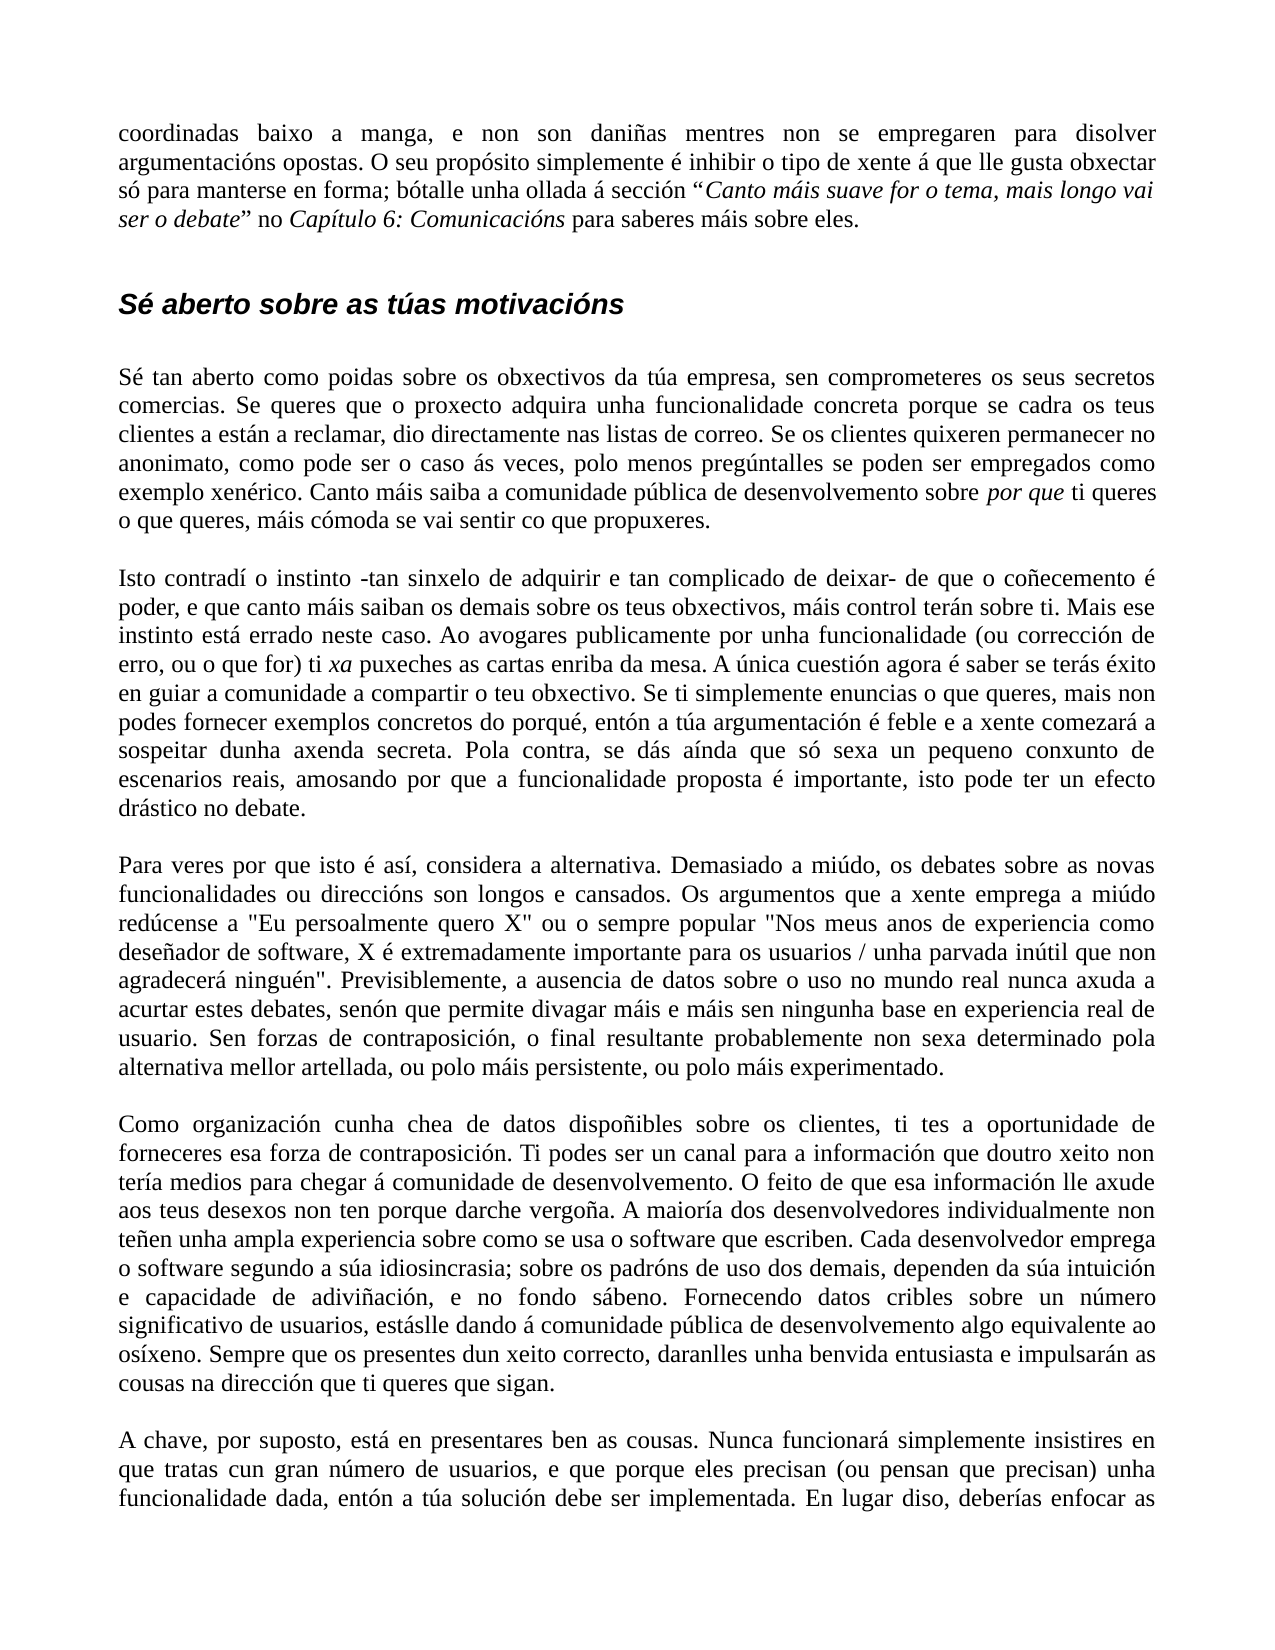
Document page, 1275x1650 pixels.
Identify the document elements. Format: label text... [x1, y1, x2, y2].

text Isto contradí o instinto -tan sinxelo de adquirir e tan complicado de deixar- de que o coñecemento é poder, e que canto máis saiban os demais sobre os teus obxectivos, máis control terán sobre ti. Mais ese instinto está errado neste caso. Ao avogares publicamente por unha funcionalidade (ou corrección de erro, ou o que for) ti xa puxeches as cartas enriba da mesa. A única cuestión agora é saber se terás éxito en guiar a comunidade a compartir o teu obxectivo. Se ti simplemente enuncias o que queres, mais non podes fornecer exemplos concretos do porqué, entón a túa argumentación é feble e a xente comezará a sospeitar dunha axenda secreta. Pola contra, se dás aínda que só sexa un pequeno conxunto de escenarios reais, amosando por que a funcionalidade proposta é importante, isto pode ter un efecto drástico no debate. [118, 563, 1157, 822]
text Sé tan aberto como poidas sobre os obxectivos da túa empresa, sen comprometeres os seus secretos comercias. Se queres que o proxecto adquira unha funcionalidade concreta porque se cadra os teus clientes a están a reclamar, dio directamente nas listas de correo. Se os clientes quixeren permanecer no anonimato, como pode ser o caso ás veces, polo menos pregúntalles se poden ser empregados como exemplo xenérico. Canto máis saiba a comunidade pública de desenvolvemento sobre por que ti queres o que queres, máis cómoda se vai sentir co que propuxeres. [118, 362, 1157, 534]
text A chave, por suposto, está en presentares ben as cousas. Nunca funcionará simplemente insistires en que tratas cun gran número de usuarios, e que porque eles precisan (ou pensan que precisan) unha funcionalidade dada, entón a túa solución debe ser implementada. En lugar diso, deberías enfocar as [118, 1425, 1157, 1512]
text Como organización cunha chea de datos dispoñibles sobre os clientes, ti tes a oportunidade de forneceres esa forza de contraposición. Ti podes ser un canal para a información que doutro xeito non tería medios para chegar á comunidade de desenvolvemento. O feito de que esa información lle axude aos teus desexos non ten porque darche vergoña. A maioría dos desenvolvedores individualmente non teñen unha ampla experiencia sobre como se usa o software que escriben. Cada desenvolvedor emprega o software segundo a súa idiosincrasia; sobre os padróns de uso dos demais, dependen da súa intuición e capacidade de adiviñación, e no fondo sábeno. Fornecendo datos cribles sobre un número significativo de usuarios, estáslle dando á comunidade pública de desenvolvemento algo equivalente ao osíxeno. Sempre que os presentes dun xeito correcto, daranlles unha benvida entusiasta e impulsarán as cousas na dirección que ti queres que sigan. [118, 1109, 1157, 1397]
text Para veres por que isto é así, considera a alternativa. Demasiado a miúdo, os debates sobre as novas funcionalidades ou direccións son longos e cansados. Os argumentos que a xente emprega a miúdo redúcense a "Eu persoalmente quero X" ou o sempre popular "Nos meus anos de experiencia como deseñador de software, X é extremadamente importante para os usuarios / unha parvada inútil que non agradecerá ninguén". Previsiblemente, a ausencia de datos sobre o uso no mundo real nunca axuda a acurtar estes debates, senón que permite divagar máis e máis sen ningunha base en experiencia real de usuario. Sen forzas de contraposición, o final resultante probablemente non sexa determinado pola alternativa mellor artellada, ou polo máis persistente, ou polo máis experimentado. [118, 850, 1157, 1080]
subtitle Sé aberto sobre as túas motivacións [118, 287, 1157, 320]
text coordinadas baixo a manga, e non son daniñas mentres non se empregaren para disolver argumentacións opostas. O seu propósito simplemente é inhibir o tipo de xente á que lle gusta obxectar só para manterse en forma; bótalle unha ollada á sección “Canto máis suave for o tema, mais longo vai ser o debate” no Capítulo 6: Comunicacións para saberes máis sobre eles. [118, 118, 1157, 233]
